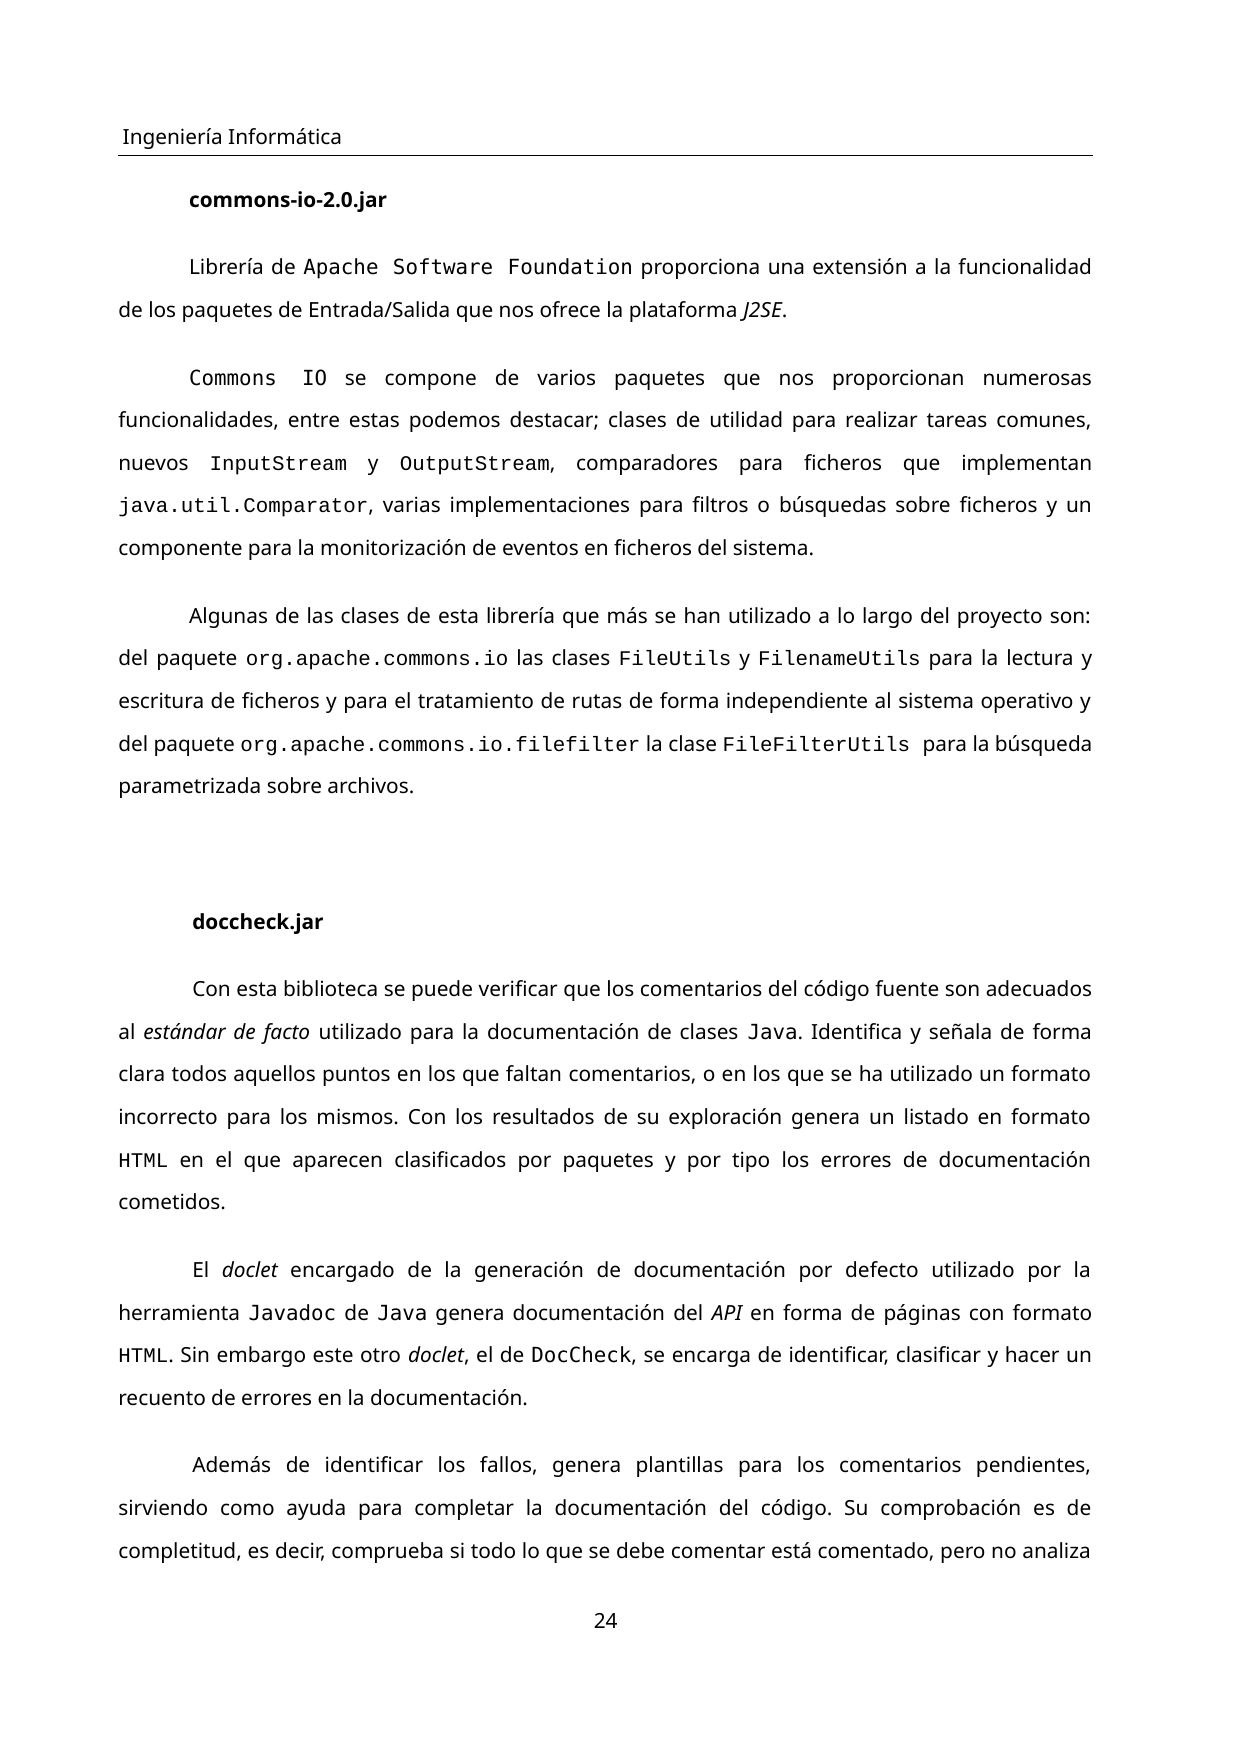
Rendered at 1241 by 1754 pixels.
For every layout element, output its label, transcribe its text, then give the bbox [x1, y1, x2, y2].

text El doclet encargado de la generación de documentación por defecto utilizado por la herramienta Javadoc de Java genera documentación del API en forma de páginas con formato HTML. Sin embargo este otro doclet, el de DocCheck, se encarga de identificar, clasificar y hacer un recuento de errores en la documentación. [118, 1255, 1093, 1411]
text Commons IO se compone de varios paquetes que nos proporcionan numerosas funcionalidades, entre estas podemos destacar; clases de utilidad para realizar tareas comunes, nuevos InputStream y OutputStream, comparadores para ficheros que implementan java.util.Comparator, varias implementaciones para filtros o búsquedas sobre ficheros y un componente para la monitorización de eventos en ficheros del sistema. [118, 363, 1093, 562]
text commons-io-2.0.jar [118, 185, 1093, 213]
text Con esta biblioteca se puede verificar que los comentarios del código fuente son adecuados al estándar de facto utilizado para la documentación de clases Java. Identifica y señala de forma clara todos aquellos puntos en los que faltan comentarios, o en los que se ha utilizado un formato incorrecto para los mismos. Con los resultados de su exploración genera un listado en formato HTML en el que aparecen clasificados por paquetes y por tipo los errores de documentación cometidos. [118, 974, 1093, 1216]
text Además de identificar los fallos, genera plantillas para los comentarios pendientes, sirviendo como ayuda para completar la documentación del código. Su comprobación es de completitud, es decir, comprueba si todo lo que se debe comentar está comentado, pero no analiza [118, 1451, 1093, 1564]
text Algunas de las clases de esta librería que más se han utilizado a lo largo del proyecto son: del paquete org.apache.commons.io las clases FileUtils y FilenameUtils para la lectura y escritura de ficheros y para el tratamiento de rutas de forma independiente al sistema operativo y del paquete org.apache.commons.io.filefilter la clase FileFilterUtils para la búsqueda parametrizada sobre archivos. [118, 601, 1093, 800]
text doccheck.jar [118, 907, 1093, 935]
text Librería de Apache Software Foundation proporciona una extensión a la funcionalidad de los paquetes de Entrada/Salida que nos ofrece la plataforma J2SE. [118, 252, 1093, 323]
